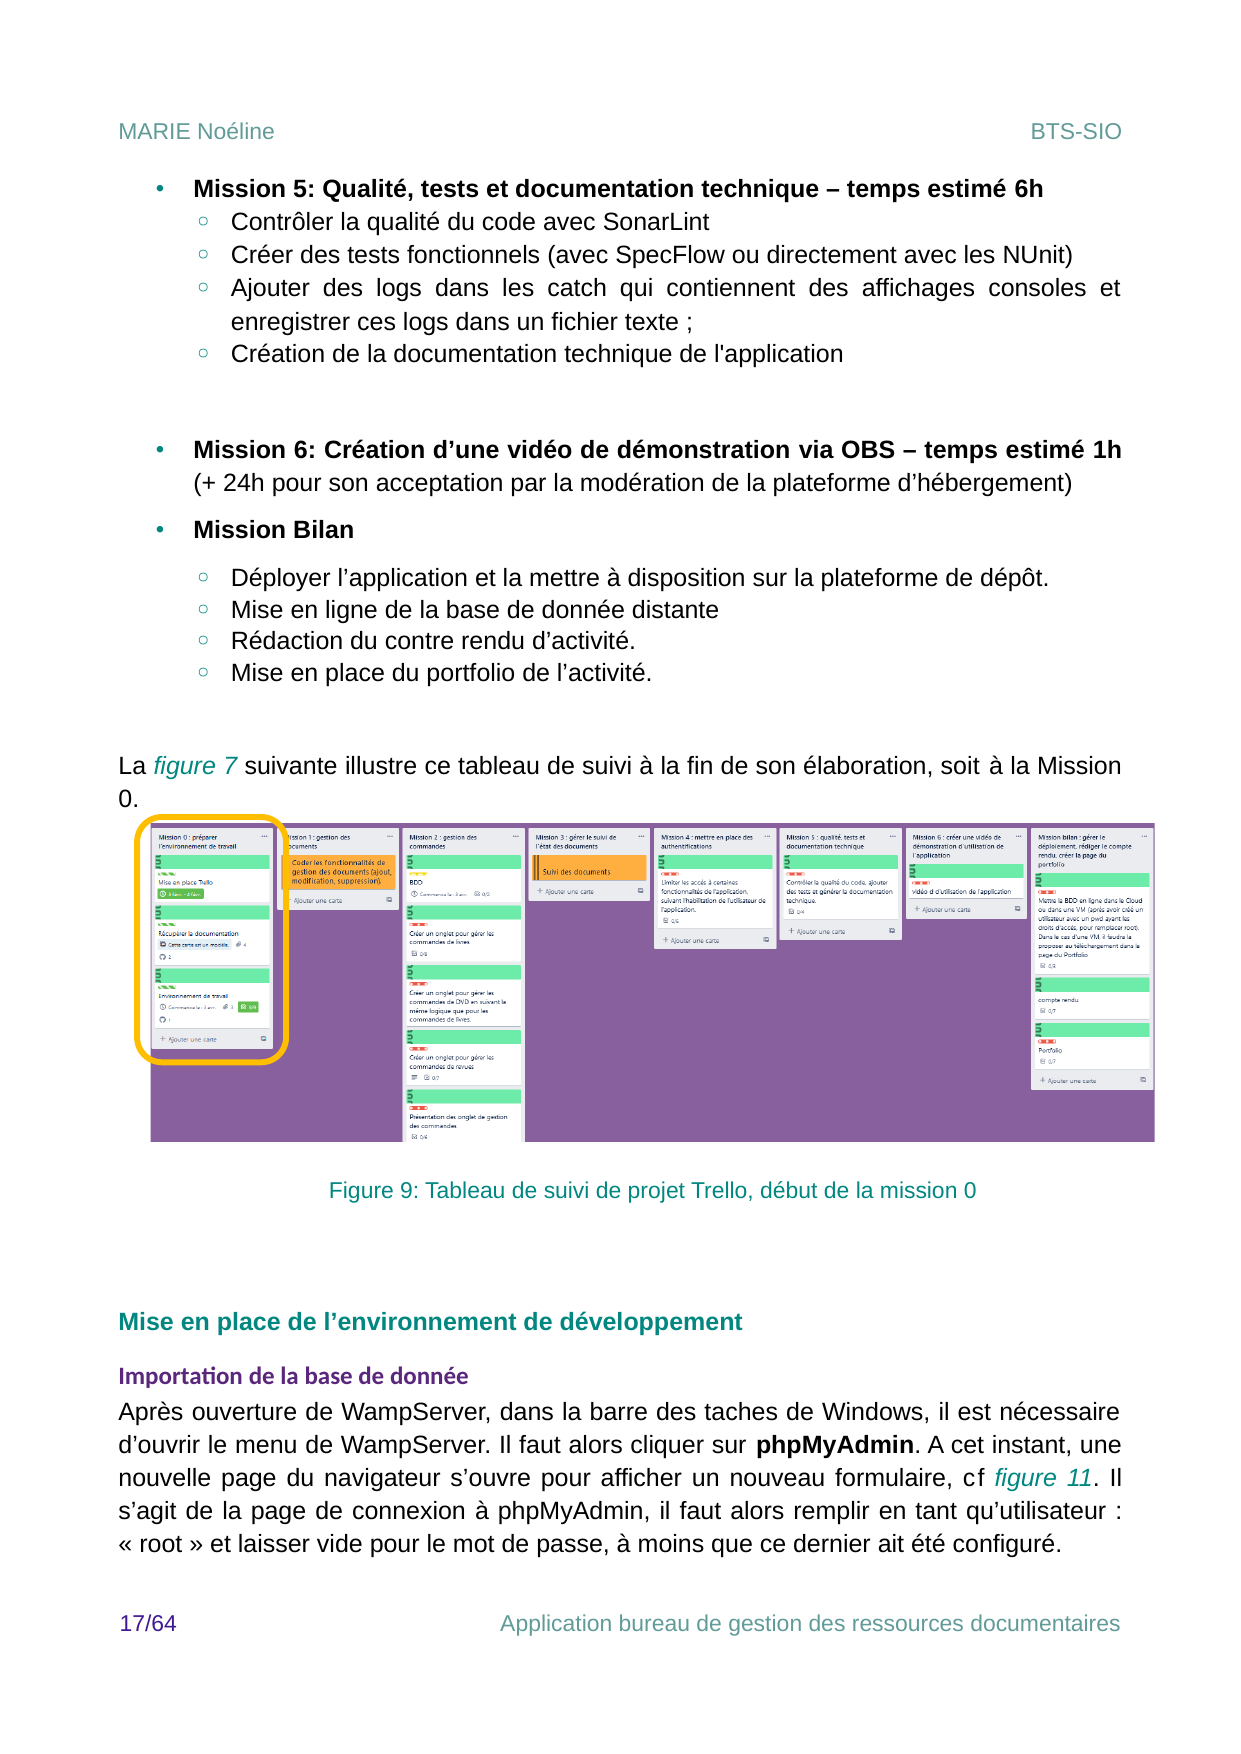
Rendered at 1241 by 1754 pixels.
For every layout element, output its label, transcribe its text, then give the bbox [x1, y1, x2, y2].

subtitle Mise en place de l’environnement de développement [118, 1307, 1122, 1335]
picture [150, 823, 283, 1059]
list Rédaction du contre rendu d’activité. [193, 626, 1122, 655]
list Création de la documentation technique de l'application [193, 339, 1122, 368]
list Mission 5: Qualité, tests et documentation technique – temps estimé 6h [156, 174, 1122, 203]
list Créer des tests fonctionnels (avec SpecFlow ou directement avec les NUnit) [193, 240, 1122, 269]
subtitle Importation de la base de donnée [118, 1360, 1122, 1391]
text Figure 9: Tableau de suivi de projet Trello, début de la mission 0 [151, 1177, 1154, 1204]
text La figure 7 suivante illustre ce tableau de suivi à la fin de son élaboration, soit à la Mission 0. [118, 751, 1154, 823]
list Mission 6: Création d’une vidéo de démonstration via OBS – temps estimé 1h (+ 24h pour son acceptation par la modération de la plateforme d’hébergement) [156, 435, 1122, 497]
list Ajouter des logs dans les catch qui contiennent des affichages consoles et enregistrer ces logs dans un fichier texte ; [193, 273, 1122, 335]
picture [150, 823, 1155, 1142]
text Après ouverture de WampServer, dans la barre des taches de Windows, il est nécessaire d’ouvrir le menu de WampServer. Il faut alors cliquer sur phpMyAdmin. A cet instant, une nouvelle page du navigateur s’ouvre pour afficher un nouveau formulaire, cf figure 11. Il s’agit de la page de connexion à phpMyAdmin, il faut alors remplir en tant qu’utilisateur : « root » et laisser vide pour le mot de passe, à moins que ce dernier ait été configuré. [118, 1397, 1122, 1558]
list Contrôler la qualité du code avec SonarLint [193, 207, 1122, 236]
text [151, 1142, 1154, 1177]
list Mise en ligne de la base de donnée distante [193, 595, 1122, 624]
list Mise en place du portfolio de l’activité. [193, 658, 1122, 687]
list Mission Bilan [156, 516, 1122, 544]
list Déployer l’application et la mettre à disposition sur la plateforme de dépôt. [193, 563, 1122, 592]
